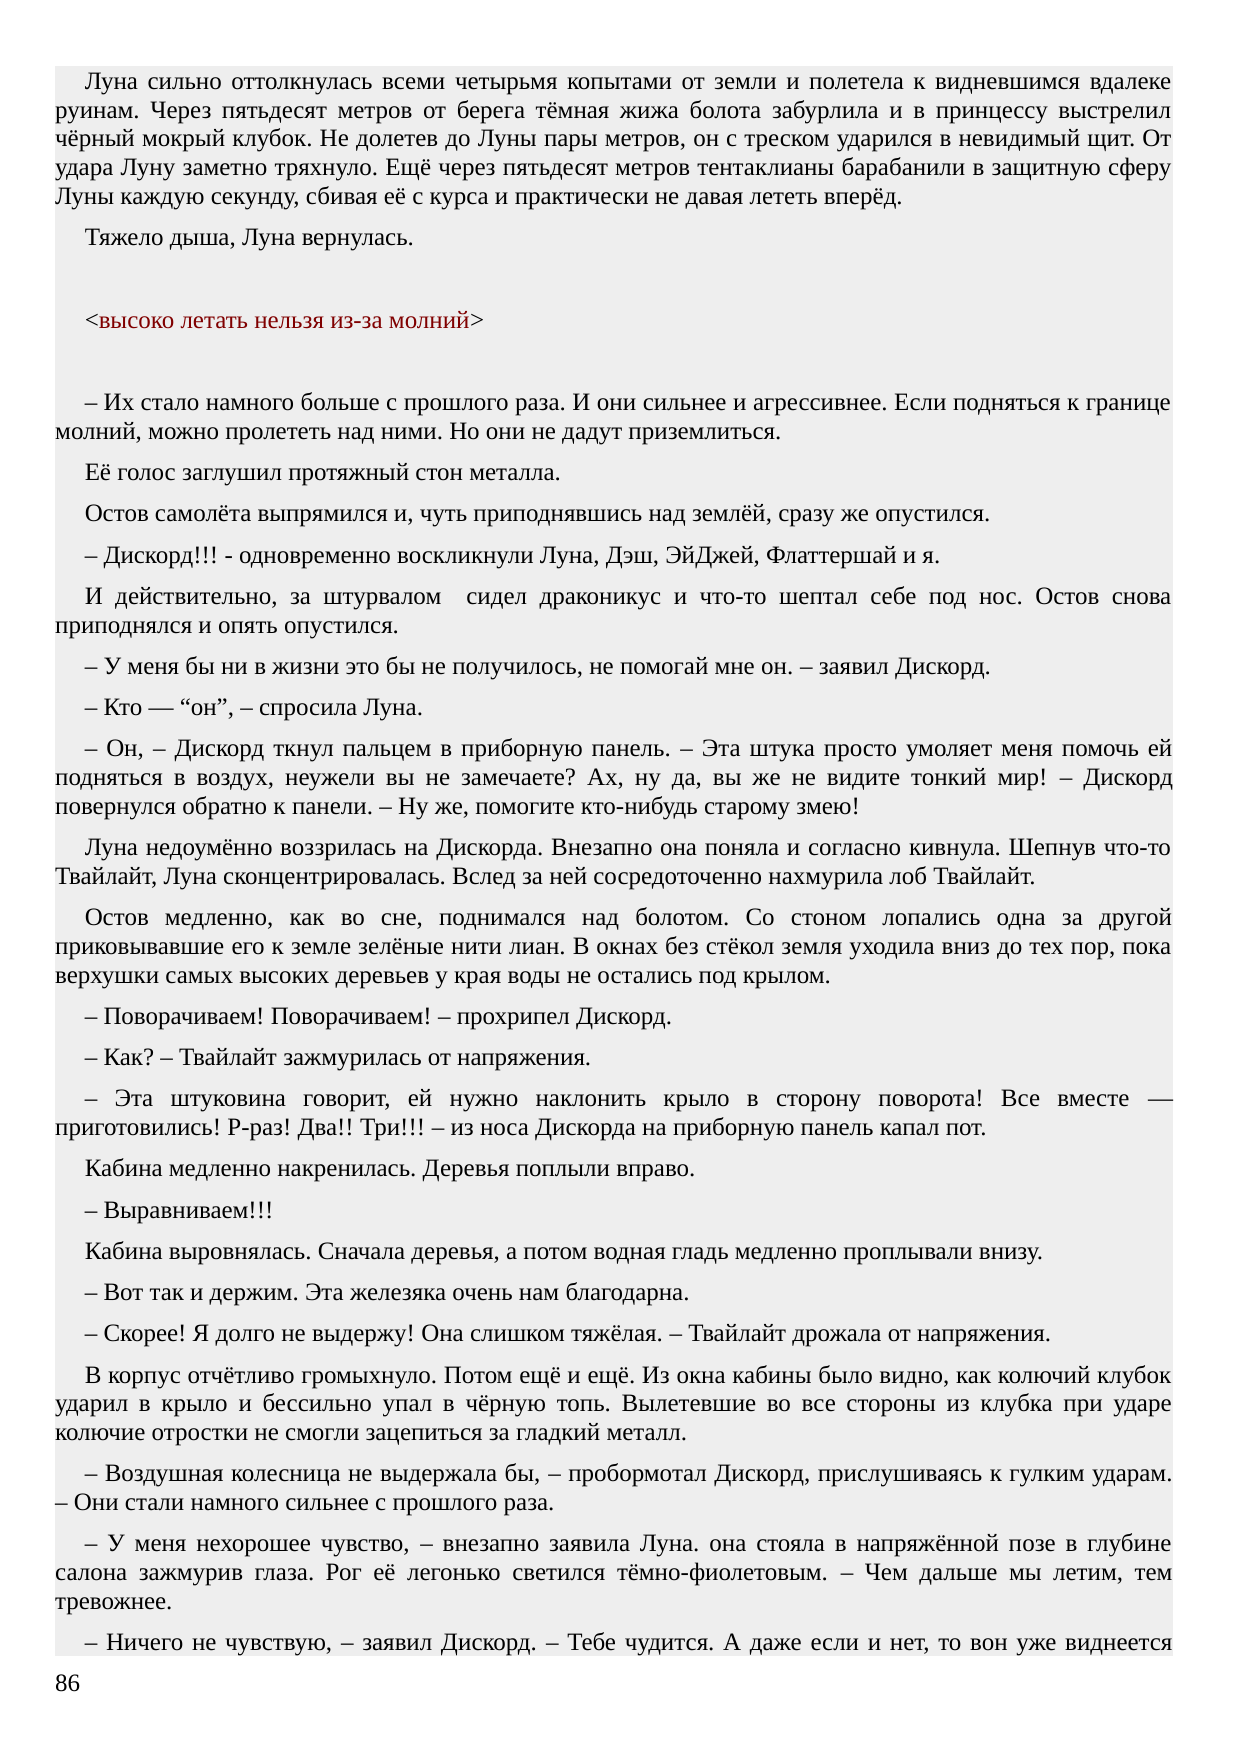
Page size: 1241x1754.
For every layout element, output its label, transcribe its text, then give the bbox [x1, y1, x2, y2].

text – У меня бы ни в жизни это бы не получилось, не помогай мне он. – заявил Дискорд. [55, 651, 1173, 680]
text Остов самолёта выпрямился и, чуть приподнявшись над землёй, сразу же опустился. [55, 498, 1173, 527]
text – Кто — “он”, – спросила Луна. [55, 692, 1173, 721]
text – Вот так и держим. Эта железяка очень нам благодарна. [55, 1277, 1173, 1306]
text Остов медленно, как во сне, поднимался над болотом. Со стоном лопались одна за другой приковывавшие его к земле зелёные нити лиан. В окнах без стёкол земля уходила вниз до тех пор, пока верхушки самых высоких деревьев у края воды не остались под крылом. [55, 902, 1173, 988]
text Её голос заглушил протяжный стон металла. [55, 457, 1173, 486]
text – У меня нехорошее чувство, – внезапно заявила Луна. она стояла в напряжённой позе в глубине салона зажмурив глаза. Рог её легонько светился тёмно-фиолетовым. – Чем дальше мы летим, тем тревожнее. [55, 1528, 1173, 1615]
text Луна сильно оттолкнулась всеми четырьмя копытами от земли и полетела к видневшимся вдалеке руинам. Через пятьдесят метров от берега тёмная жижа болота забурлила и в принцессу выстрелил чёрный мокрый клубок. Не долетев до Луны пары метров, он с треском ударился в невидимый щит. От удара Луну заметно тряхнуло. Ещё через пятьдесят метров тентаклианы барабанили в защитную сферу Луны каждую секунду, сбивая её с курса и практически не давая лететь вперёд. [55, 66, 1173, 210]
text – Он, – Дискорд ткнул пальцем в приборную панель. – Эта штука просто умоляет меня помочь ей подняться в воздух, неужели вы не замечаете? Ах, ну да, вы же не видите тонкий мир! – Дискорд повернулся обратно к панели. – Ну же, помогите кто-нибудь старому змею! [55, 733, 1173, 820]
text – Эта штуковина говорит, ей нужно наклонить крыло в сторону поворота! Все вместе — приготовились! Р-раз! Два!! Три!!! – из носа Дискорда на приборную панель капал пот. [55, 1083, 1173, 1141]
text – Выравниваем!!! [55, 1195, 1173, 1223]
text Луна недоумённо воззрилась на Дискорда. Внезапно она поняла и согласно кивнула. Шепнув что-то Твайлайт, Луна сконцентрировалась. Вслед за ней сосредоточенно нахмурила лоб Твайлайт. [55, 832, 1173, 890]
text <высоко летать нельзя из-за молний> [55, 305, 1173, 333]
text – Поворачиваем! Поворачиваем! – прохрипел Дискорд. [55, 1001, 1173, 1030]
text И действительно, за штурвалом сидел драконикус и что-то шептал себе под нос. Остов снова приподнялся и опять опустился. [55, 581, 1173, 638]
text – Воздушная колесница не выдержала бы, – пробормотал Дискорд, прислушиваясь к гулким ударам. – Они стали намного сильнее с прошлого раза. [55, 1458, 1173, 1516]
text Кабина медленно накренилась. Деревья поплыли вправо. [55, 1153, 1173, 1182]
text – Скорее! Я долго не выдержу! Она слишком тяжёлая. – Твайлайт дрожала от напряжения. [55, 1318, 1173, 1347]
text – Их стало намного больше с прошлого раза. И они сильнее и агрессивнее. Если подняться к границе молний, можно пролететь над ними. Но они не дадут приземлиться. [55, 387, 1173, 445]
text Кабина выровнялась. Сначала деревья, а потом водная гладь медленно проплывали внизу. [55, 1236, 1173, 1265]
text – Ничего не чувствую, – заявил Дискорд. – Тебе чудится. А даже если и нет, то вон уже виднеется [55, 1627, 1173, 1656]
text – Как? – Твайлайт зажмурилась от напряжения. [55, 1042, 1173, 1071]
text Тяжело дыша, Луна вернулась. [55, 222, 1173, 251]
text – Дискорд!!! - одновременно воскликнули Луна, Дэш, ЭйДжей, Флаттершай и я. [55, 540, 1173, 568]
text В корпус отчётливо громыхнуло. Потом ещё и ещё. Из окна кабины было видно, как колючий клубок ударил в крыло и бессильно упал в чёрную топь. Вылетевшие во все стороны из клубка при ударе колючие отростки не смогли зацепиться за гладкий металл. [55, 1360, 1173, 1446]
